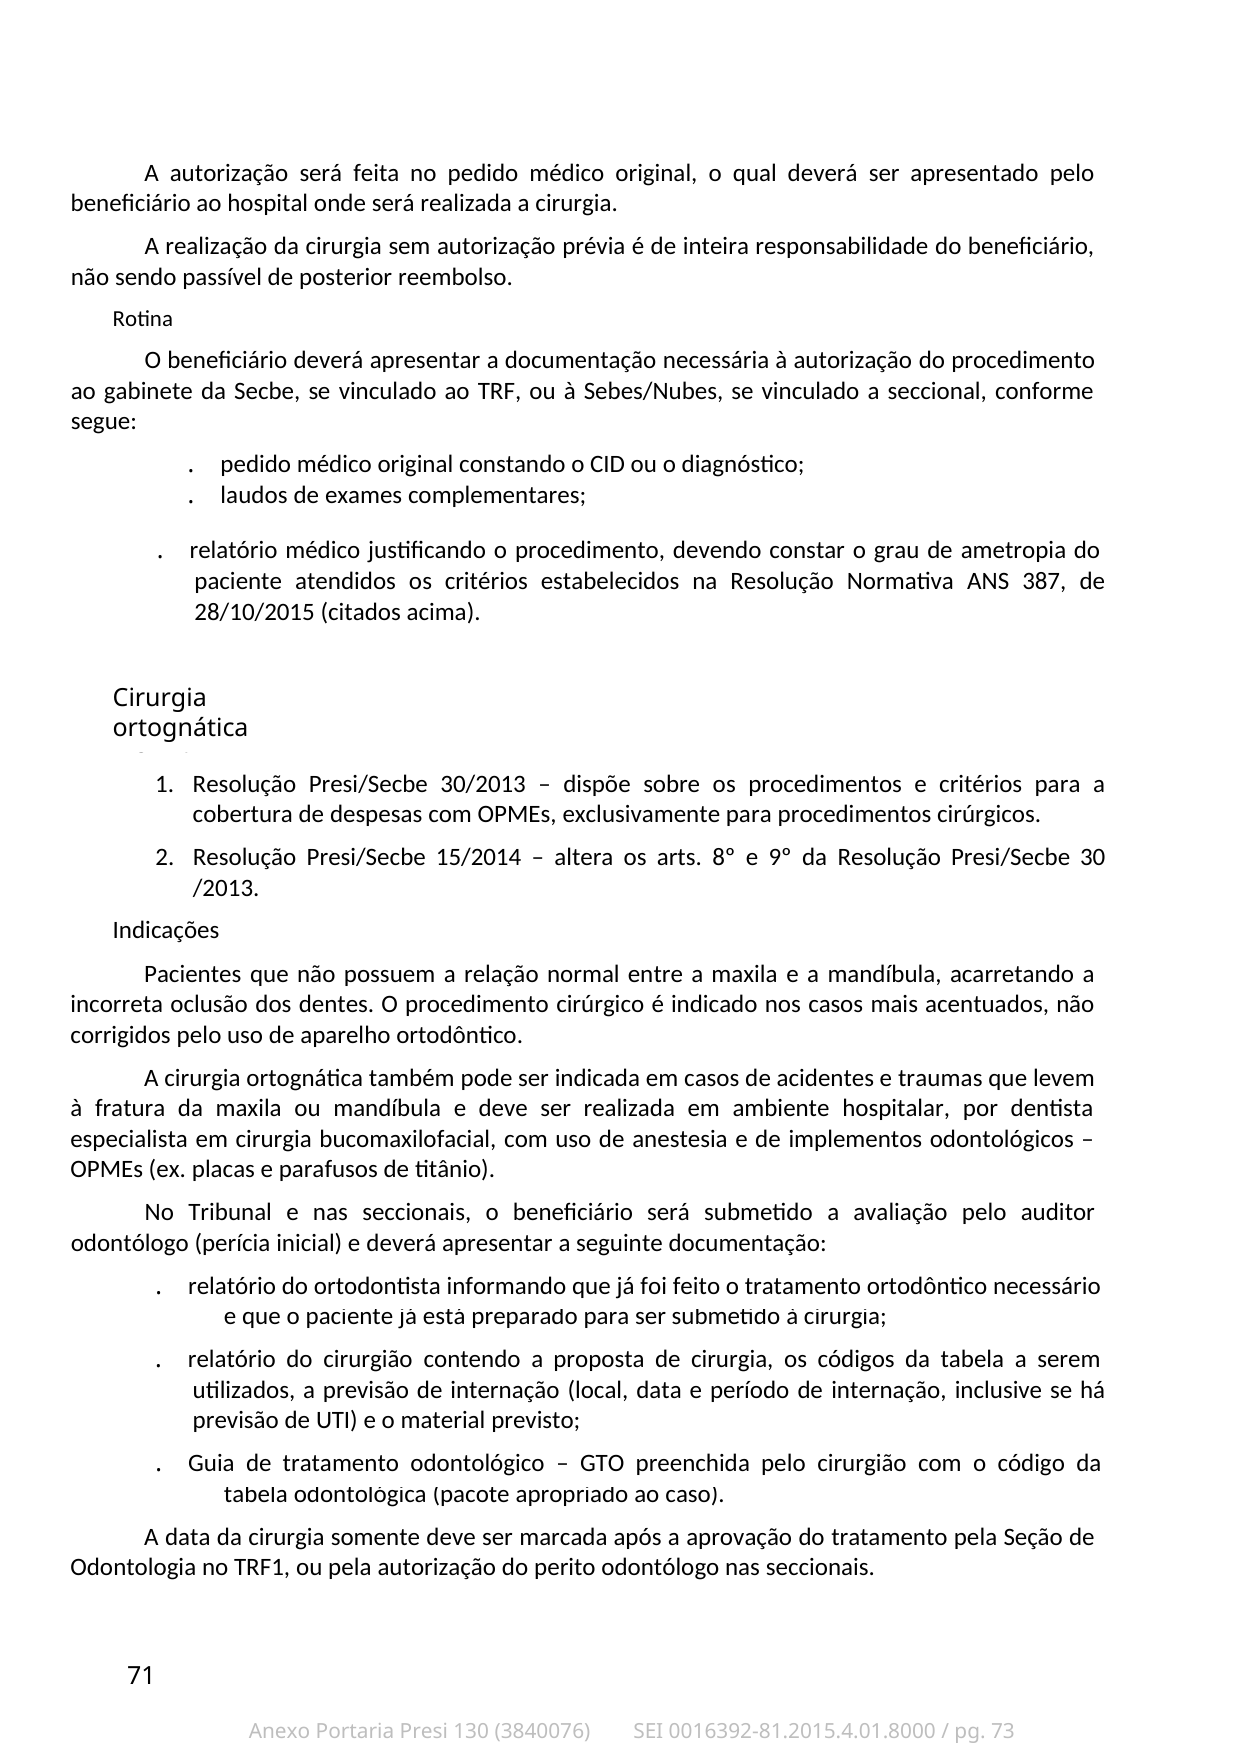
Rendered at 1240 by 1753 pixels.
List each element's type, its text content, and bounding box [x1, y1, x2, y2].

text Pacientes que não possuem a relação normal entre a maxila e a mandíbula, acarretando a [144, 958, 1231, 988]
text Cirurgia ortognática [112, 682, 339, 743]
text SEI 0016392-81.2015.4.01.8000 / pg. 73 [633, 1720, 1048, 1743]
text A data da cirurgia somente deve ser marcada após a aprovação do tratamento pela Seção de [144, 1521, 1231, 1551]
text 2. Resolução Presi/Secbe 15/2014 – altera os arts. 8º e 9º da Resolução Presi/Secbe 30 [155, 841, 1231, 872]
text A cirurgia ortognática também pode ser indicada em casos de acidentes e traumas que levem [144, 1062, 1231, 1092]
text . relatório do cirurgião contendo a proposta de cirurgia, os códigos da tabela a serem [155, 1343, 1231, 1374]
text A realização da cirurgia sem autorização prévia é de inteira responsabilidade do beneficiário, [144, 230, 1231, 261]
text à fratura da maxila ou mandíbula e deve ser realizada em ambiente hospitalar, por dentista [70, 1092, 1231, 1123]
text /2013. [193, 872, 1231, 902]
text utilizados, a previsão de internação (local, data e período de internação, inclusive se há [192, 1374, 1231, 1404]
text . laudos de exames complementares; [187, 479, 885, 509]
text . relatório médico justificando o procedimento, devendo constar o grau de ametropia do [157, 534, 1231, 565]
text especialista em cirurgia bucomaxilofacial, com uso de anestesia e de implementos odontológicos – [70, 1123, 1231, 1153]
text não sendo passível de posterior reembolso. [71, 261, 1231, 291]
text . relatório do ortodontista informando que já foi feito o tratamento ortodôntico necessário [155, 1270, 1231, 1300]
text Indicações [112, 914, 239, 945]
text 28/10/2015 (citados acima). [194, 596, 1231, 626]
text cobertura de despesas com OPMEs, exclusivamente para procedimentos cirúrgicos. [192, 798, 1231, 829]
text O beneficiário deverá apresentar a documentação necessária à autorização do procedimento [144, 344, 1231, 375]
text Rotina [112, 303, 190, 332]
text Odontologia no TRF1, ou pela autorização do perito odontólogo nas seccionais. [70, 1551, 1231, 1582]
text 1. Resolução Presi/Secbe 30/2013 – dispõe sobre os procedimentos e critérios para a [155, 768, 1231, 798]
text tabela odontológica (pacote apropriado ao caso). [224, 1487, 781, 1508]
text Anexo Portaria Presi 130 (3840076) [248, 1720, 613, 1743]
text previsão de UTI) e o material previsto; [192, 1404, 1231, 1435]
text corrigidos pelo uso de aparelho ortodôntico. [70, 1019, 1231, 1049]
text . pedido médico original constando o CID ou o diagnóstico; [187, 448, 885, 479]
text paciente atendidos os critérios estabelecidos na Resolução Normativa ANS 387, de [194, 565, 1231, 596]
text beneficiário ao hospital onde será realizada a cirurgia. [70, 187, 1231, 218]
text odontólogo (perícia inicial) e deverá apresentar a seguinte documentação: [71, 1227, 1231, 1257]
text . Guia de tratamento odontológico – GTO preenchida pelo cirurgião com o código da [155, 1447, 1231, 1478]
text segue: [71, 405, 1231, 436]
text 71 [127, 1660, 167, 1691]
text No Tribunal e nas seccionais, o beneficiário será submetido a avaliação pelo auditor [144, 1196, 1231, 1227]
text OPMEs (ex. placas e parafusos de titânio). [70, 1153, 1231, 1184]
text incorreta oclusão dos dentes. O procedimento cirúrgico é indicado nos casos mais acentuados, não [70, 988, 1231, 1019]
text e que o paciente já está preparado para ser submetido à cirurgia; [224, 1309, 967, 1331]
text A autorização será feita no pedido médico original, o qual deverá ser apresentado pelo [144, 157, 1231, 187]
text ao gabinete da Secbe, se vinculado ao TRF, ou à Sebes/Nubes, se vinculado a seccional, conforme [71, 375, 1231, 405]
